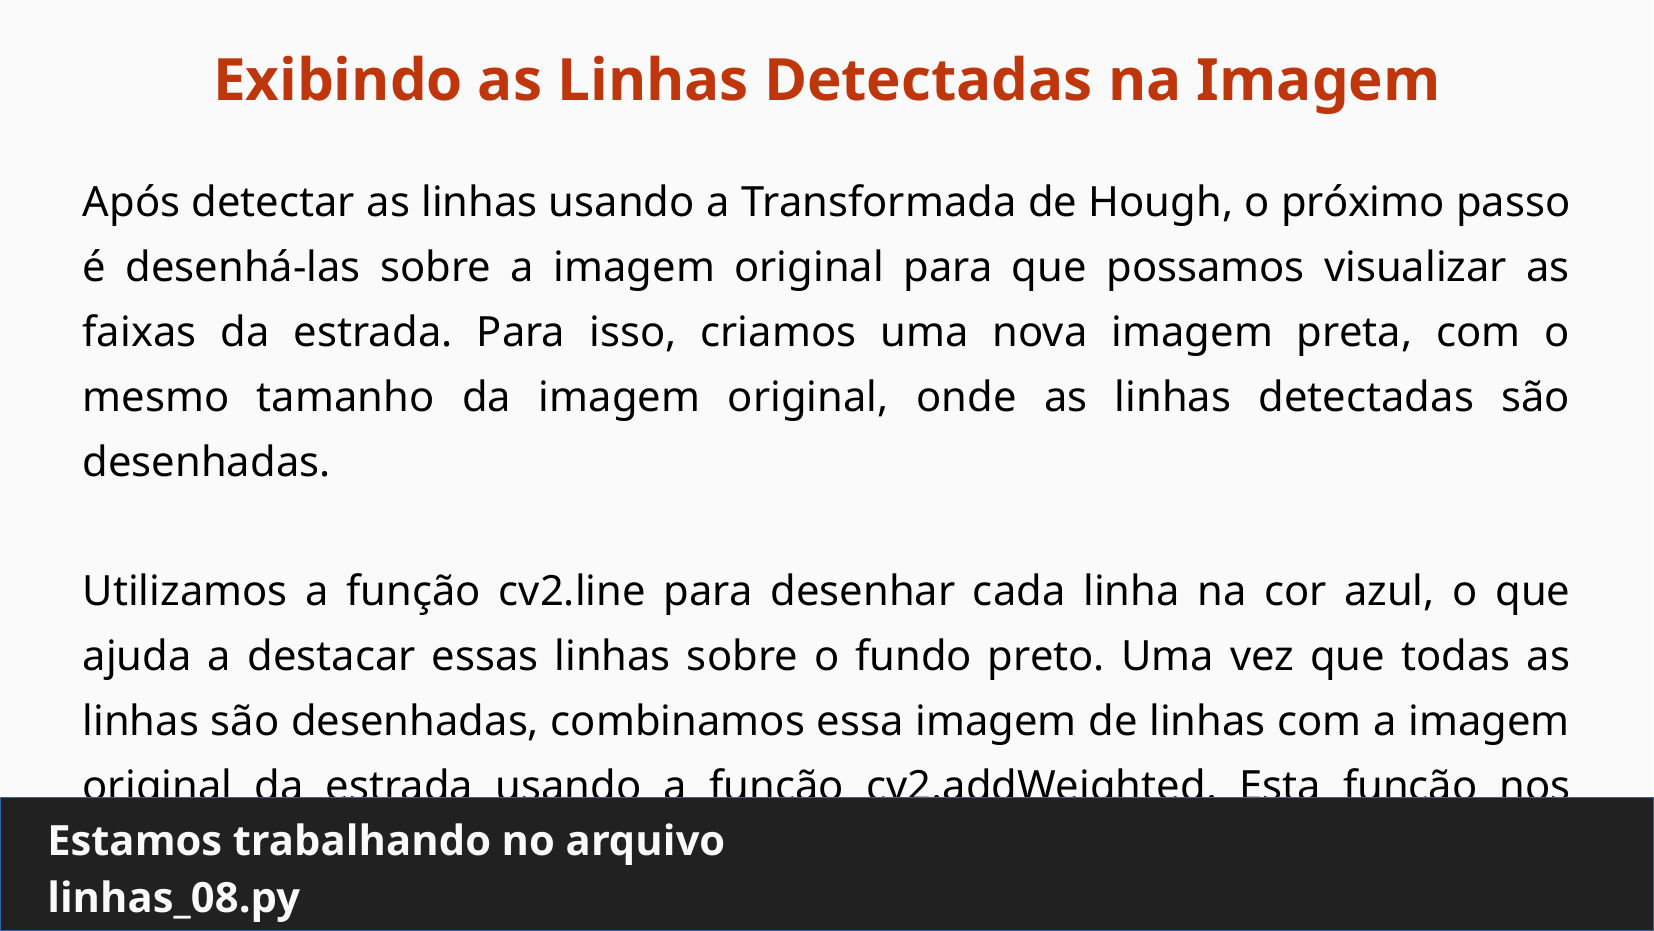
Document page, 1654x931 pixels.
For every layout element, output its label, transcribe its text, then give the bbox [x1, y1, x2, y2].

text_box Após detectar as linhas usando a Transformada de Hough, o próximo passo é desenhá-las sobre a imagem original para que possamos visualizar as faixas da estrada. Para isso, criamos uma nova imagem preta, com o mesmo tamanho da imagem original, onde as linhas detectadas são desenhadas. Utilizamos a função cv2.line para desenhar cada linha na cor azul, o que ajuda a destacar essas linhas sobre o fundo preto. Uma vez que todas as linhas são desenhadas, combinamos essa imagem de linhas com a imagem original da estrada usando a função cv2.addWeighted. Esta função nos permite sobrepor as duas imagens, aplicando um peso de 80% à imagem original e 100% às linhas detectadas. [82, 163, 1571, 721]
title Exibindo as Linhas Detectadas na Imagem [82, 37, 1572, 119]
title Estamos trabalhando no arquivo linhas_08.py [47, 825, 916, 910]
text_box [0, 797, 1654, 931]
